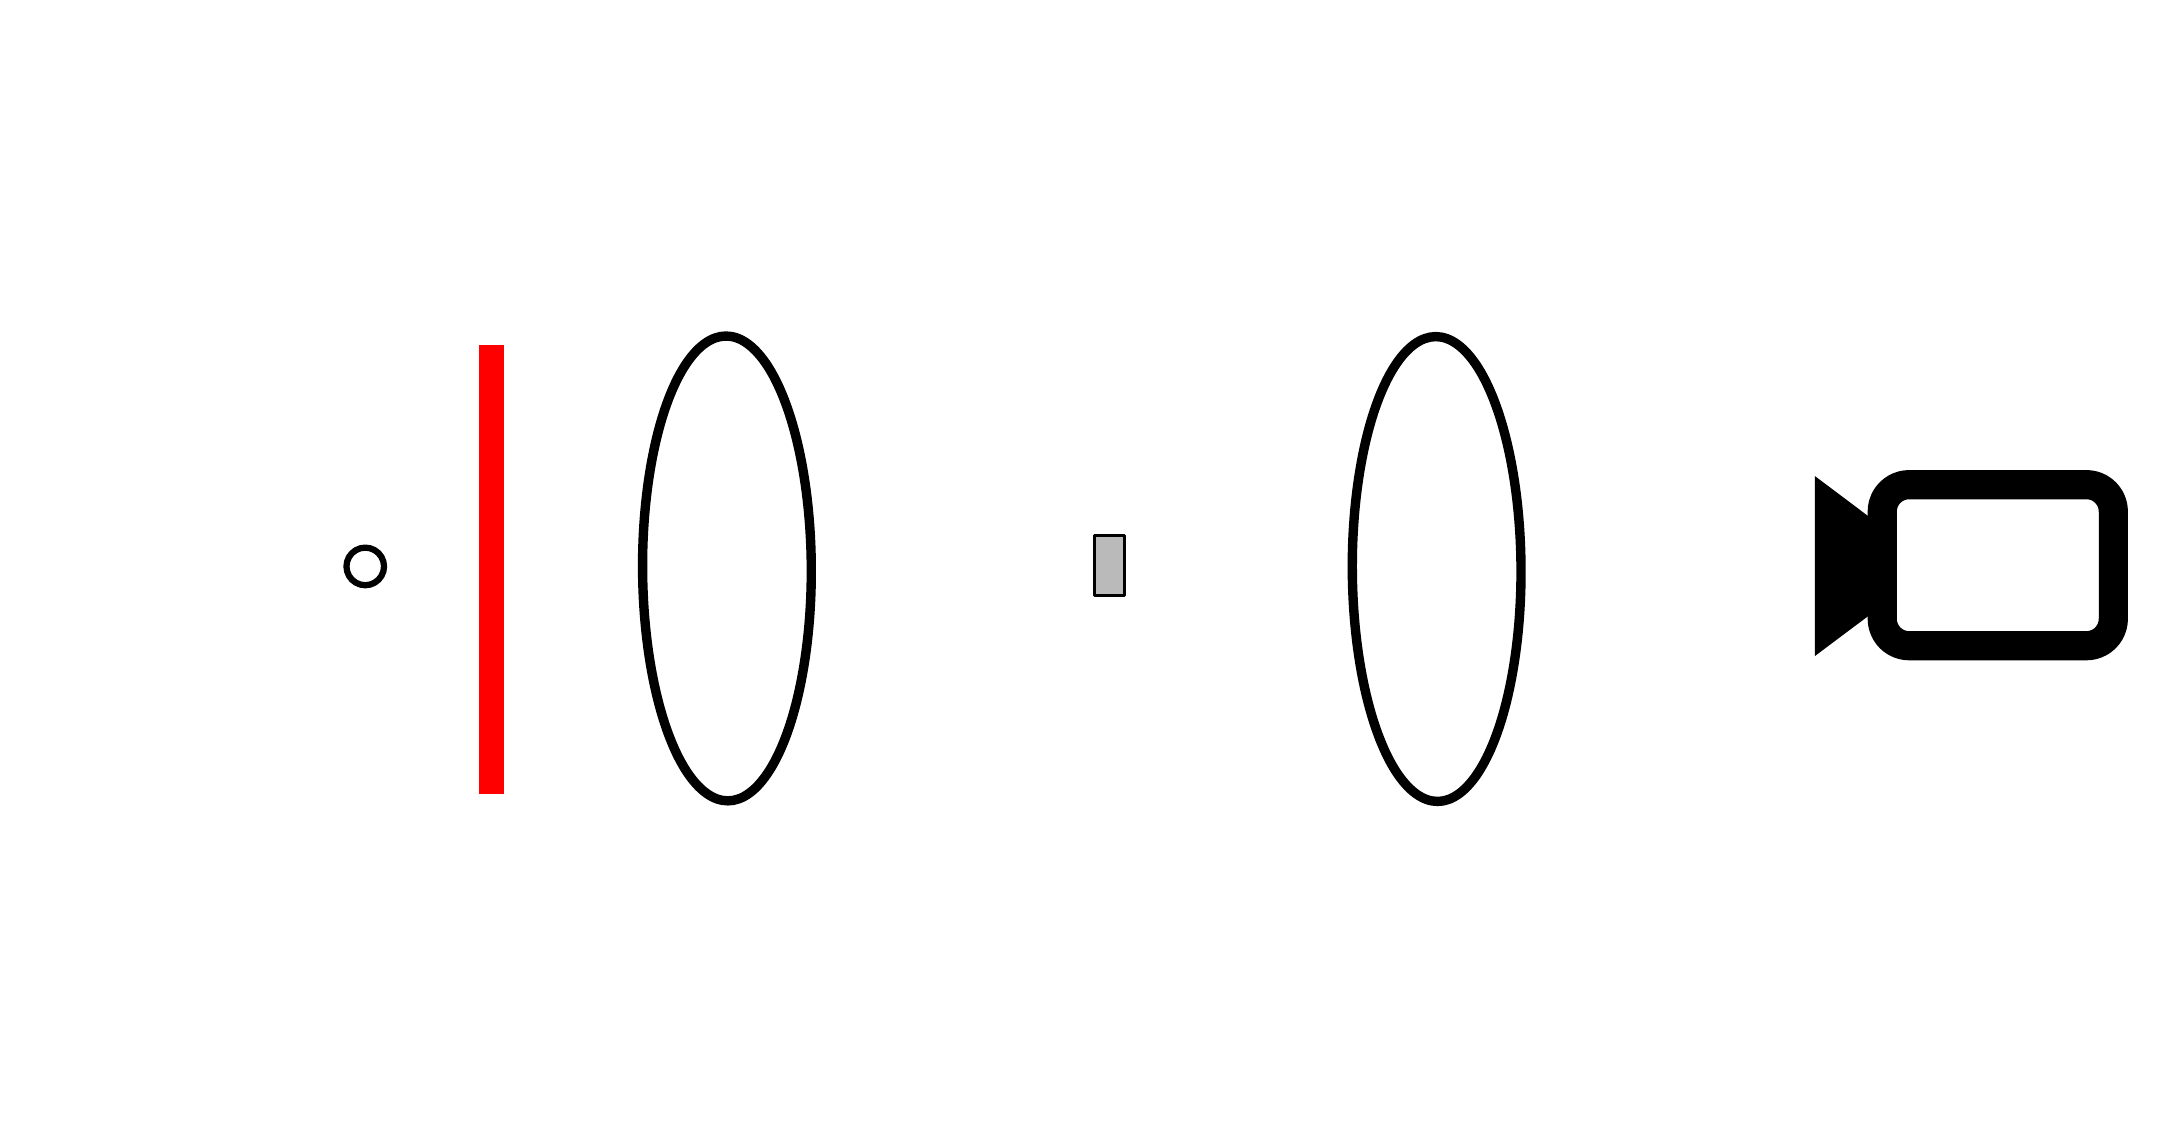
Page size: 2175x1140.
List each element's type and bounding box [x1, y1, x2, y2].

text_box [1814, 476, 1875, 657]
text_box [1882, 484, 2114, 646]
text_box [1352, 336, 1522, 802]
text_box [1094, 535, 1125, 596]
text_box [642, 336, 812, 801]
